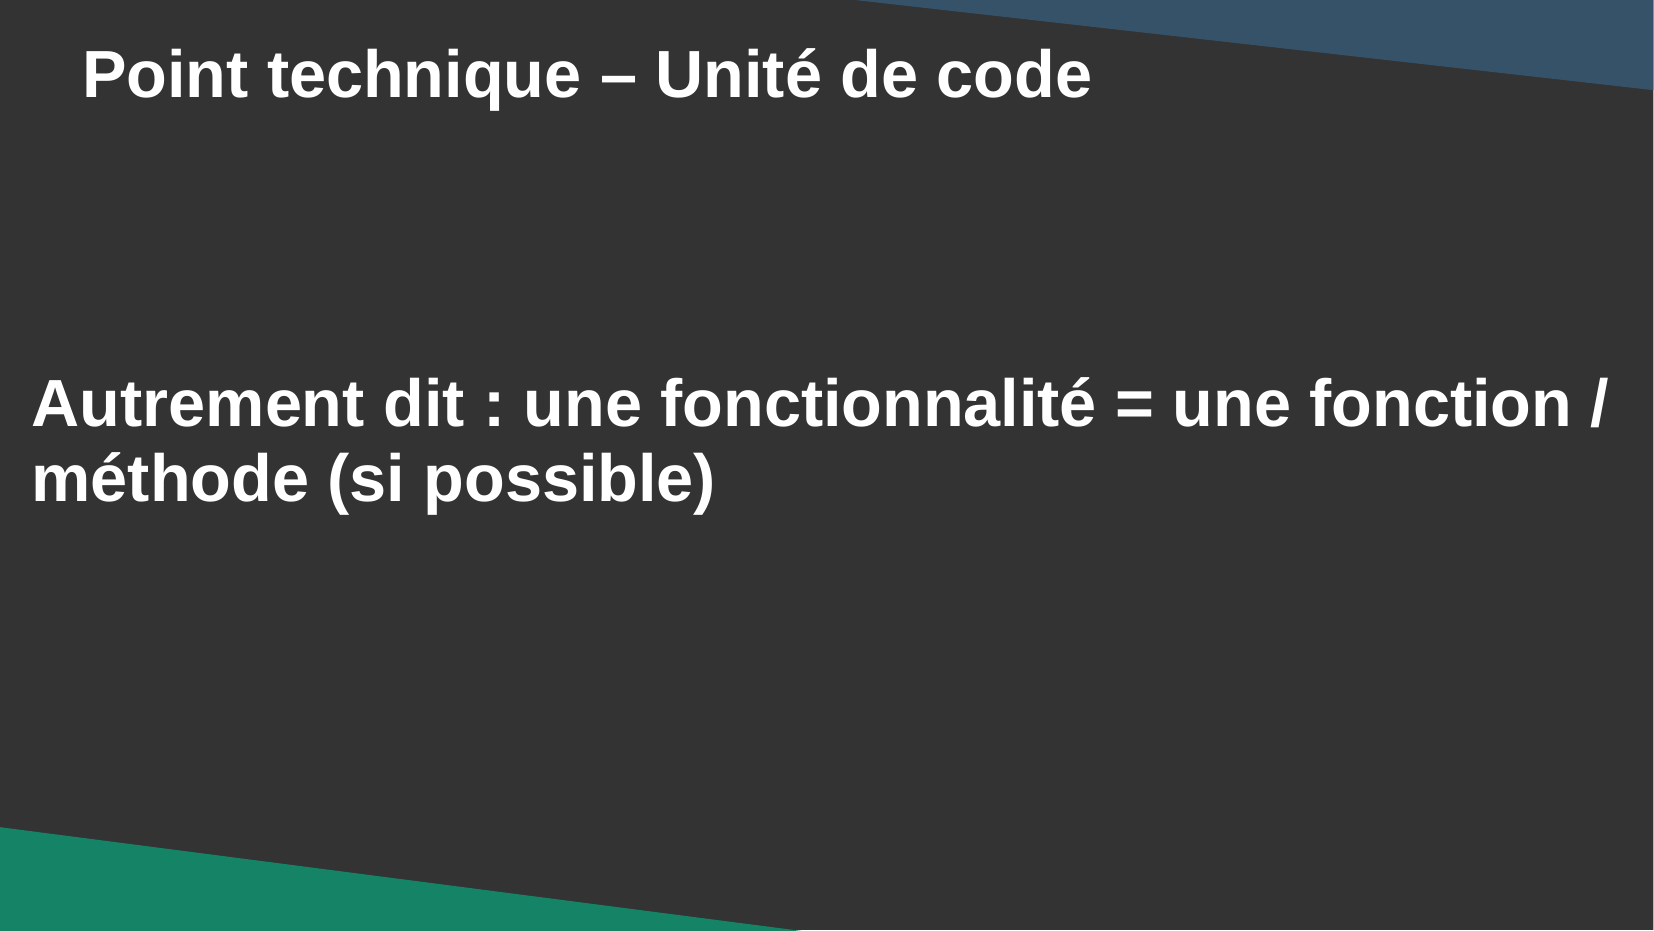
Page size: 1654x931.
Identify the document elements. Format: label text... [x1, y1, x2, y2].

text_box [0, 827, 802, 931]
title Autrement dit : une fonctionnalité = une fonction / méthode (si possible) [31, 366, 1622, 666]
text_box [854, 0, 1654, 91]
title Point technique – Unité de code [82, 37, 1571, 122]
